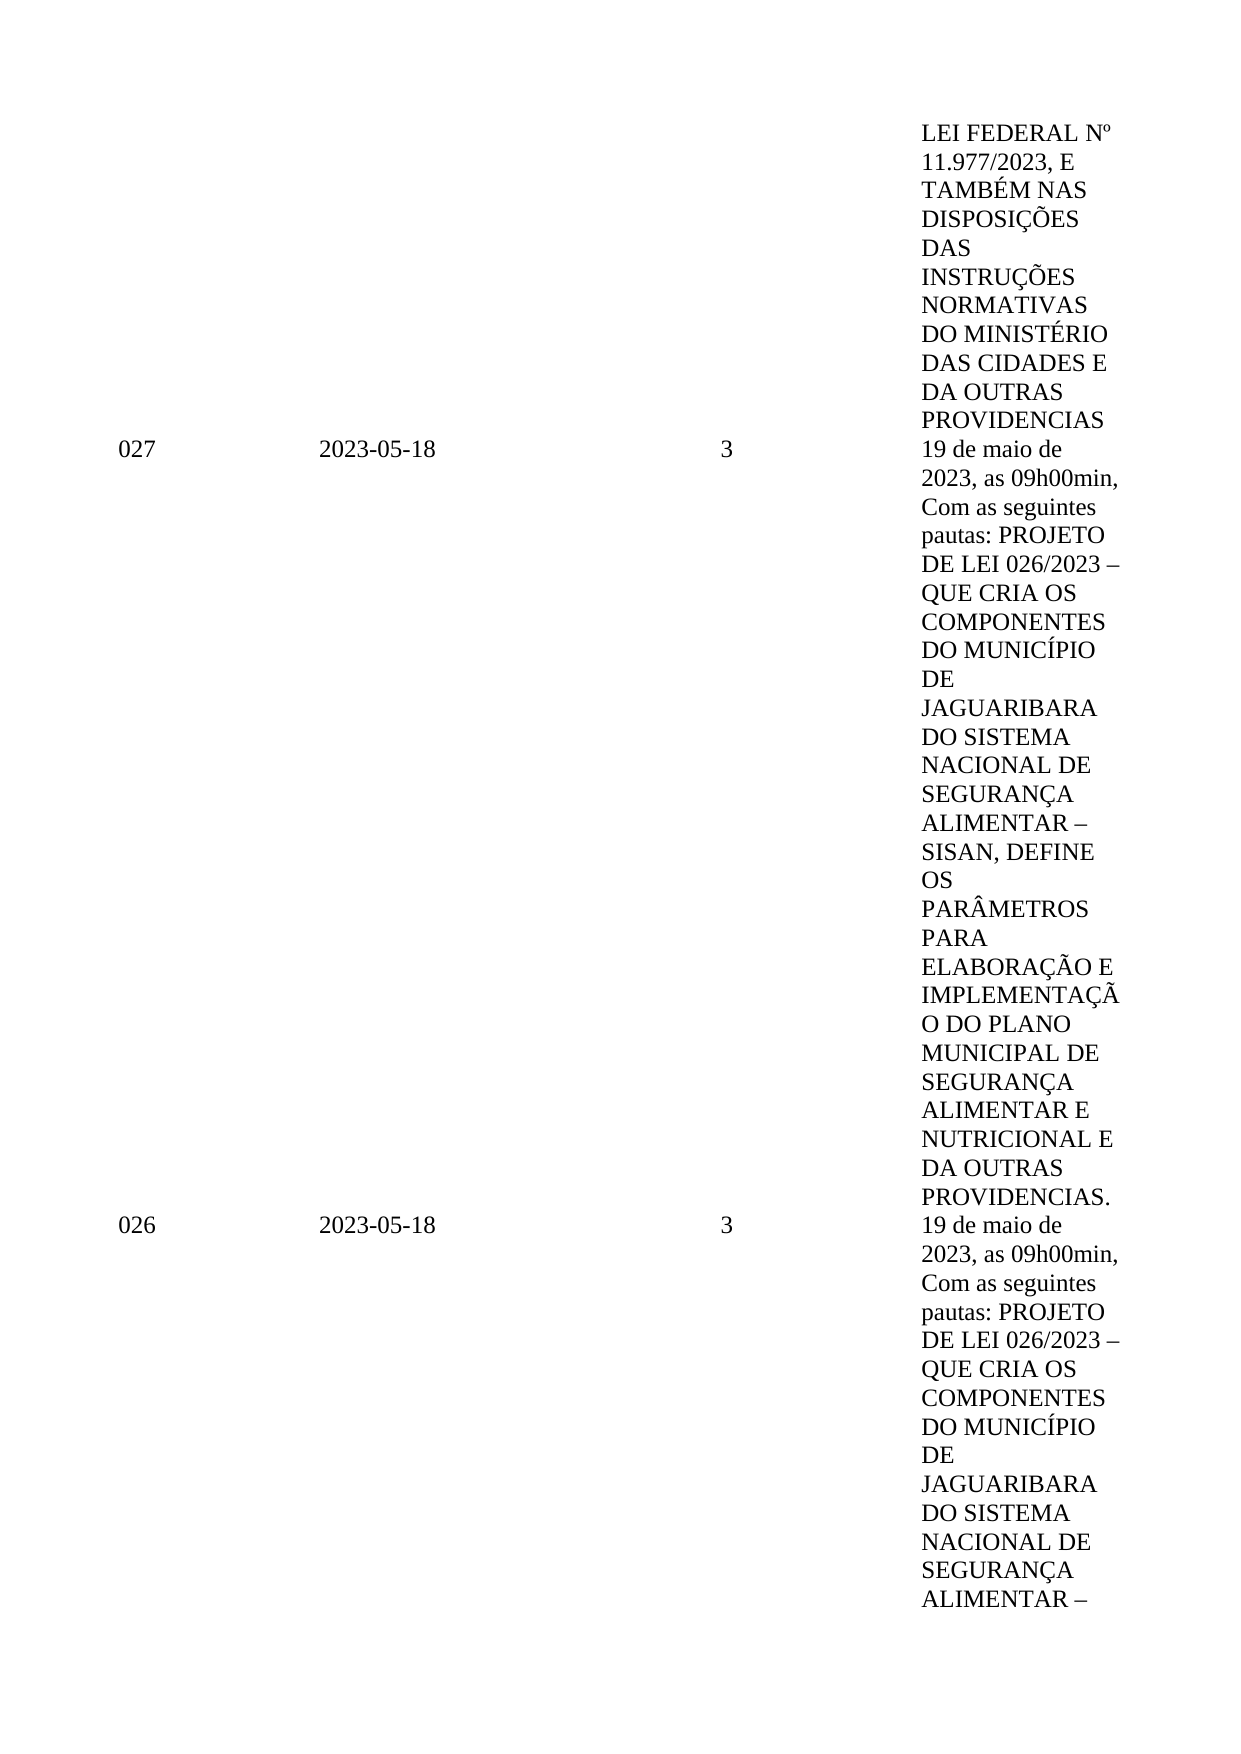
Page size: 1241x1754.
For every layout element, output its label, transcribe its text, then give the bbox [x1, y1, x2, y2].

table_cell 026 [118, 1211, 319, 1613]
table_cell [520, 434, 720, 1211]
table_cell [118, 118, 319, 434]
table_cell [520, 118, 720, 434]
table_cell 19 de maio de 2023, as 09h00min, Com as seguintes pautas: PROJETO DE LEI 026/2023 – QUE CRIA OS COMPONENTES DO MUNICÍPIO DE JAGUARIBARA DO SISTEMA NACIONAL DE SEGURANÇA ALIMENTAR – [921, 1211, 1122, 1613]
table_cell [319, 118, 519, 434]
table_cell 2023-05-18 [319, 434, 519, 1211]
table_cell [720, 118, 921, 434]
table_cell [520, 1211, 720, 1613]
table_cell 3 [720, 1211, 921, 1613]
table_cell LEI FEDERAL Nº 11.977/2023, E TAMBÉM NAS DISPOSIÇÕES DAS INSTRUÇÕES NORMATIVAS DO MINISTÉRIO DAS CIDADES E DA OUTRAS PROVIDENCIAS [921, 118, 1122, 434]
table_cell 027 [118, 434, 319, 1211]
table_cell 19 de maio de 2023, as 09h00min, Com as seguintes pautas: PROJETO DE LEI 026/2023 – QUE CRIA OS COMPONENTES DO MUNICÍPIO DE JAGUARIBARA DO SISTEMA NACIONAL DE SEGURANÇA ALIMENTAR – SISAN, DEFINE OS PARÂMETROS PARA ELABORAÇÃO E IMPLEMENTAÇÃO DO PLANO MUNICIPAL DE SEGURANÇA ALIMENTAR E NUTRICIONAL E DA OUTRAS PROVIDENCIAS. [921, 434, 1122, 1211]
table_cell 2023-05-18 [319, 1211, 519, 1613]
table_cell 3 [720, 434, 921, 1211]
